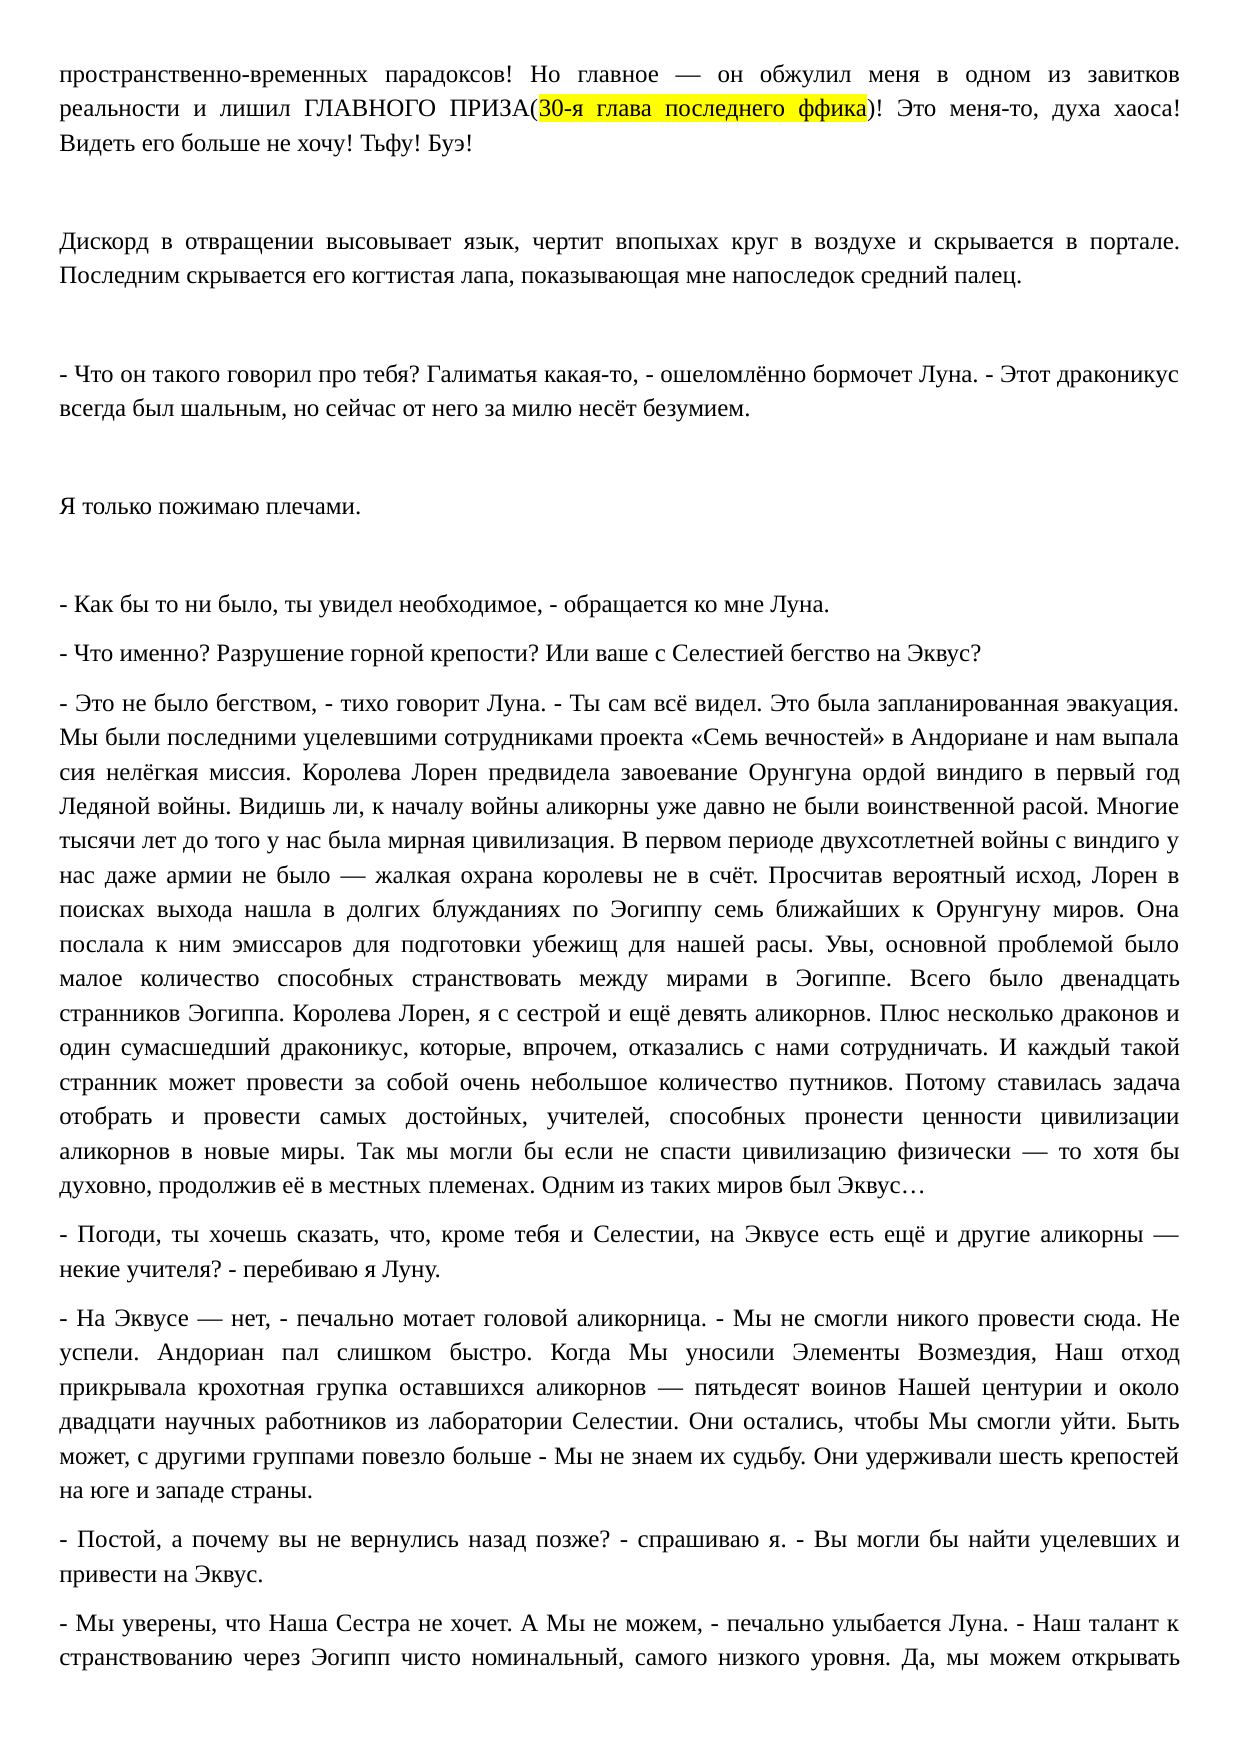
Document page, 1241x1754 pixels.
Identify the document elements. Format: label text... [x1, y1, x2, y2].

text пространственно-временных парадоксов! Но главное — он обжулил меня в одном из завитков реальности и лишил ГЛАВНОГО ПРИЗА(30-я глава последнего ффика)! Это меня-то, духа хаоса! Видеть его больше не хочу! Тьфу! Буэ! [59, 59, 1181, 157]
text - Как бы то ни было, ты увидел необходимое, - обращается ко мне Луна. [59, 589, 1181, 618]
text - Постой, а почему вы не вернулись назад позже? - спрашиваю я. - Вы могли бы найти уцелевших и привести на Эквус. [59, 1524, 1181, 1588]
text - Это не было бегством, - тихо говорит Луна. - Ты сам всё видел. Это была запланированная эвакуация. Мы были последними уцелевшими сотрудниками проекта «Семь вечностей» в Андориане и нам выпала сия нелёгкая миссия. Королева Лорен предвидела завоевание Орунгуна ордой виндиго в первый год Ледяной войны. Видишь ли, к началу войны аликорны уже давно не были воинственной расой. Многие тысячи лет до того у нас была мирная цивилизация. В первом периоде двухсотлетней войны с виндиго у нас даже армии не было — жалкая охрана королевы не в счёт. Просчитав вероятный исход, Лорен в поисках выхода нашла в долгих блужданиях по Эогиппу семь ближайших к Орунгуну миров. Она послала к ним эмиссаров для подготовки убежищ для нашей расы. Увы, основной проблемой было малое количество способных странствовать между мирами в Эогиппе. Всего было двенадцать странников Эогиппа. Королева Лорен, я с сестрой и ещё девять аликорнов. Плюс несколько драконов и один сумасшедший драконикус, которые, впрочем, отказались с нами сотрудничать. И каждый такой странник может провести за собой очень небольшое количество путников. Потому ставилась задача отобрать и провести самых достойных, учителей, способных пронести ценности цивилизации аликорнов в новые миры. Так мы могли бы если не спасти цивилизацию физически — то хотя бы духовно, продолжив её в местных племенах. Одним из таких миров был Эквус… [59, 688, 1181, 1199]
text - Погоди, ты хочешь сказать, что, кроме тебя и Селестии, на Эквусе есть ещё и другие аликорны — некие учителя? - перебиваю я Луну. [59, 1219, 1181, 1283]
text - Что он такого говорил про тебя? Галиматья какая-то, - ошеломлённо бормочет Луна. - Этот драконикус всегда был шальным, но сейчас от него за милю несёт безумием. [59, 359, 1181, 422]
text Дискорд в отвращении высовывает язык, чертит впопыхах круг в воздухе и скрывается в портале. Последним скрывается его когтистая лапа, показывающая мне напоследок средний палец. [59, 226, 1181, 289]
text - На Эквусе — нет, - печально мотает головой аликорница. - Мы не смогли никого провести сюда. Не успели. Андориан пал слишком быстро. Когда Мы уносили Элементы Возмездия, Наш отход прикрывала крохотная групка оставшихся аликорнов — пятьдесят воинов Нашей центурии и около двадцати научных работников из лаборатории Селестии. Они остались, чтобы Мы смогли уйти. Быть может, с другими группами повезло больше - Мы не знаем их судьбу. Они удерживали шесть крепостей на юге и западе страны. [59, 1303, 1181, 1504]
text Я только пожимаю плечами. [59, 491, 1181, 520]
text - Мы уверены, что Наша Сестра не хочет. А Мы не можем, - печально улыбается Луна. - Наш талант к странствованию через Эогипп чисто номинальный, самого низкого уровня. Да, мы можем открывать [59, 1608, 1181, 1671]
text - Что именно? Разрушение горной крепости? Или ваше с Селестией бегство на Эквус? [59, 638, 1181, 667]
